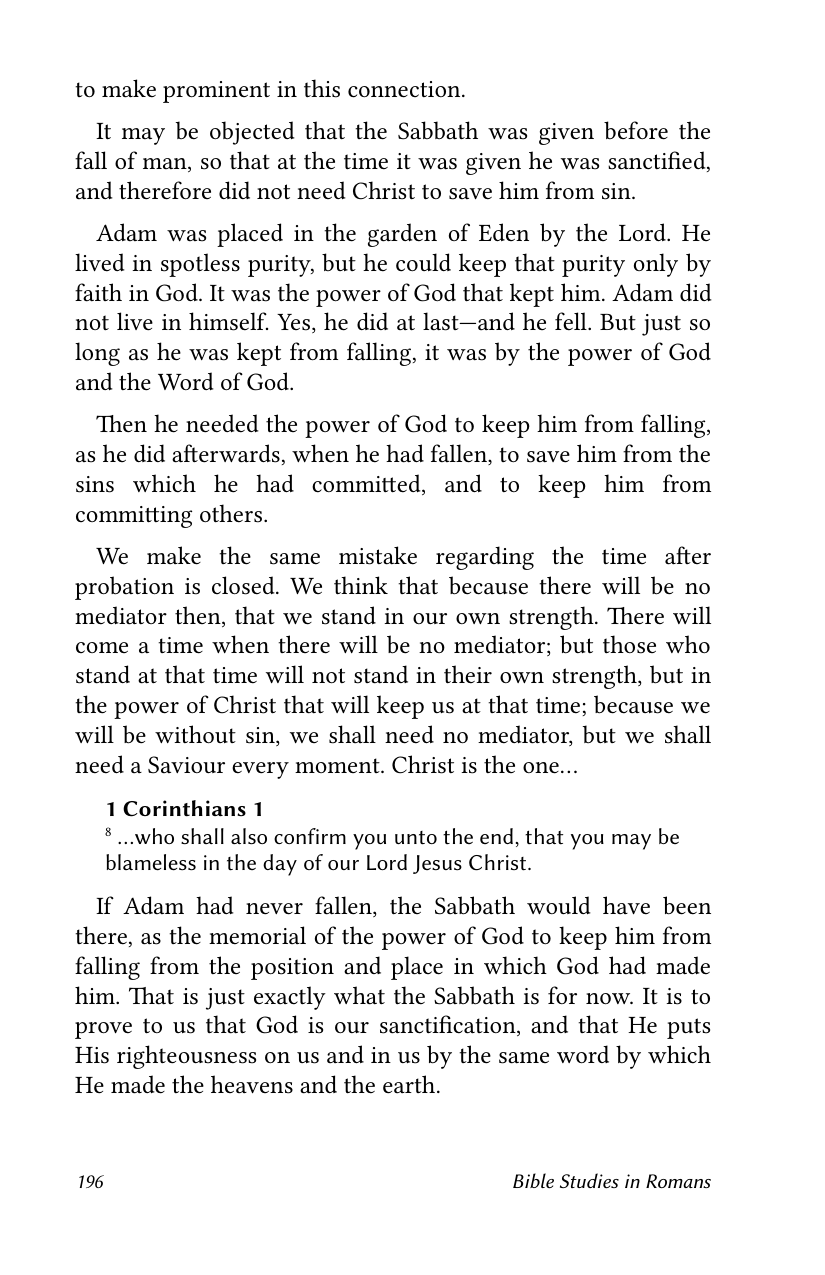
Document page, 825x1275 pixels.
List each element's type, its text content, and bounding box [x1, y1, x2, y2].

text to make prominent in this connection. [75, 75, 712, 103]
text If Adam had never fallen, the Sabbath would have been there, as the memorial of the power of God to keep him from falling from the position and place in which God had made him. That is just exactly what the Sabbath is for now. It is to prove to us that God is our sanctification, and that He puts His righteousness on us and in us by the same word by which He made the heavens and the earth. [75, 892, 712, 1100]
text 8 ...who shall also confirm you unto the end, that you may be blameless in the day of our Lord Jesus Christ. [105, 824, 682, 876]
text Then he needed the power of God to keep him from falling, as he did afterwards, when he had fallen, to save him from the sins which he had committed, and to keep him from committing others. [75, 410, 712, 528]
text Adam was placed in the garden of Eden by the Lord. He lived in spotless purity, but he could keep that purity only by faith in God. It was the power of God that kept him. Adam did not live in himself. Yes, he did at last—and he fell. But just so long as he was kept from falling, it was by the power of God and the Word of God. [75, 219, 712, 397]
text 1 Corinthians 1 [105, 796, 712, 822]
text It may be objected that the Sabbath was given before the fall of man, so that at the time it was given he was sanctified, and therefore did not need Christ to save him from sin. [75, 117, 712, 205]
text We make the same mistake regarding the time after probation is closed. We think that because there will be no mediator then, that we stand in our own strength. There will come a time when there will be no mediator; but those who stand at that time will not stand in their own strength, but in the power of Christ that will keep us at that time; because we will be without sin, we shall need no mediator, but we shall need a Saviour every moment. Christ is the one... [75, 542, 712, 780]
